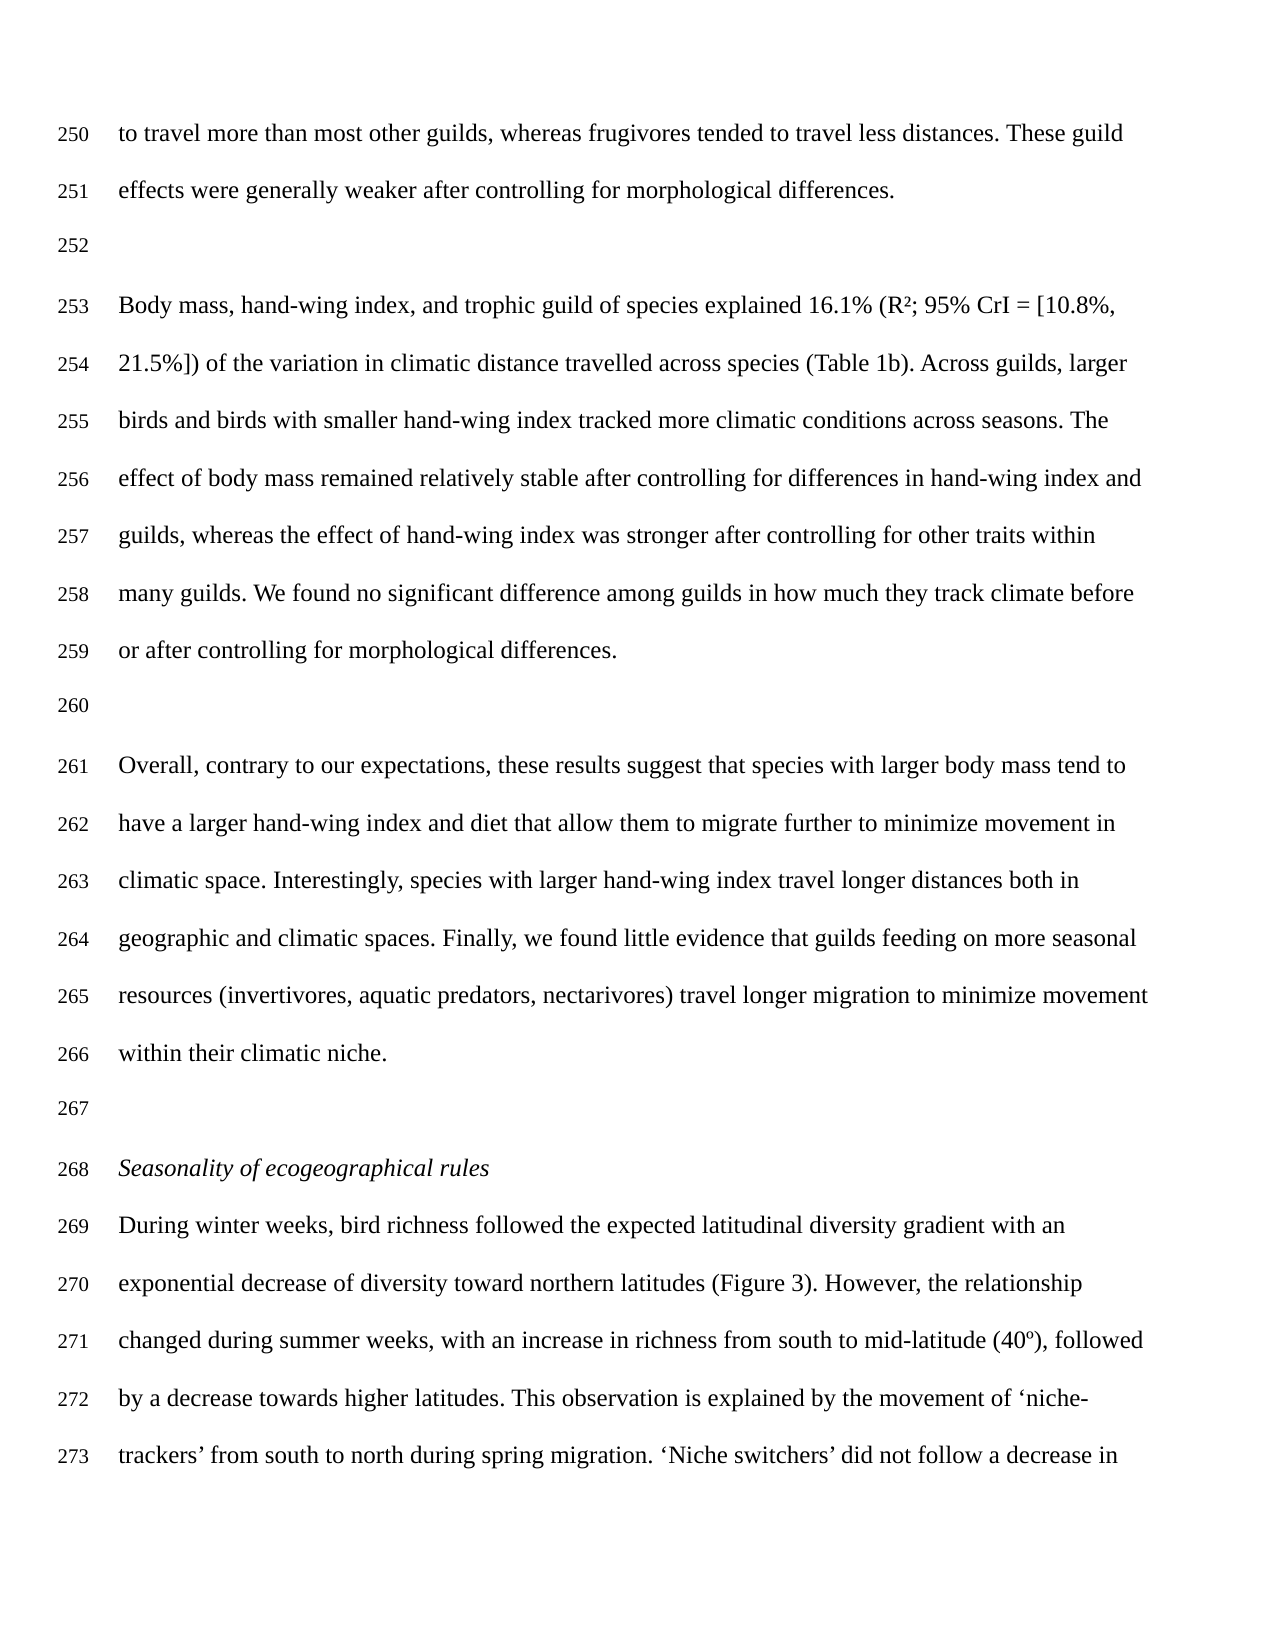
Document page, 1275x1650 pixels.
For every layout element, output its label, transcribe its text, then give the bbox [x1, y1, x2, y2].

text to travel more than most other guilds, whereas frugivores tended to travel less distances. These guild effects were generally weaker after controlling for morphological differences. [118, 118, 1157, 204]
text During winter weeks, bird richness followed the expected latitudinal diversity gradient with an exponential decrease of diversity toward northern latitudes (Figure 3). However, the relationship changed during summer weeks, with an increase in richness from south to mid-latitude (40º), followed by a decrease towards higher latitudes. This observation is explained by the movement of ‘niche-trackers’ from south to north during spring migration. ‘Niche switchers’ did not follow a decrease in [118, 1211, 1157, 1469]
text Overall, contrary to our expectations, these results suggest that species with larger body mass tend to have a larger hand-wing index and diet that allow them to migrate further to minimize movement in climatic space. Interestingly, species with larger hand-wing index travel longer distances both in geographic and climatic spaces. Finally, we found little evidence that guilds feeding on more seasonal resources (invertivores, aquatic predators, nectarivores) travel longer migration to minimize movement within their climatic niche. [118, 751, 1157, 1067]
text Seasonality of ecogeographical rules [118, 1153, 1157, 1182]
text Body mass, hand-wing index, and trophic guild of species explained 16.1% (R²; 95% CrI = [10.8%, 21.5%]) of the variation in climatic distance travelled across species (Table 1b). Across guilds, larger birds and birds with smaller hand-wing index tracked more climatic conditions across seasons. The effect of body mass remained relatively stable after controlling for differences in hand-wing index and guilds, whereas the effect of hand-wing index was stronger after controlling for other traits within many guilds. We found no significant difference among guilds in how much they track climate before or after controlling for morphological differences. [118, 291, 1157, 664]
